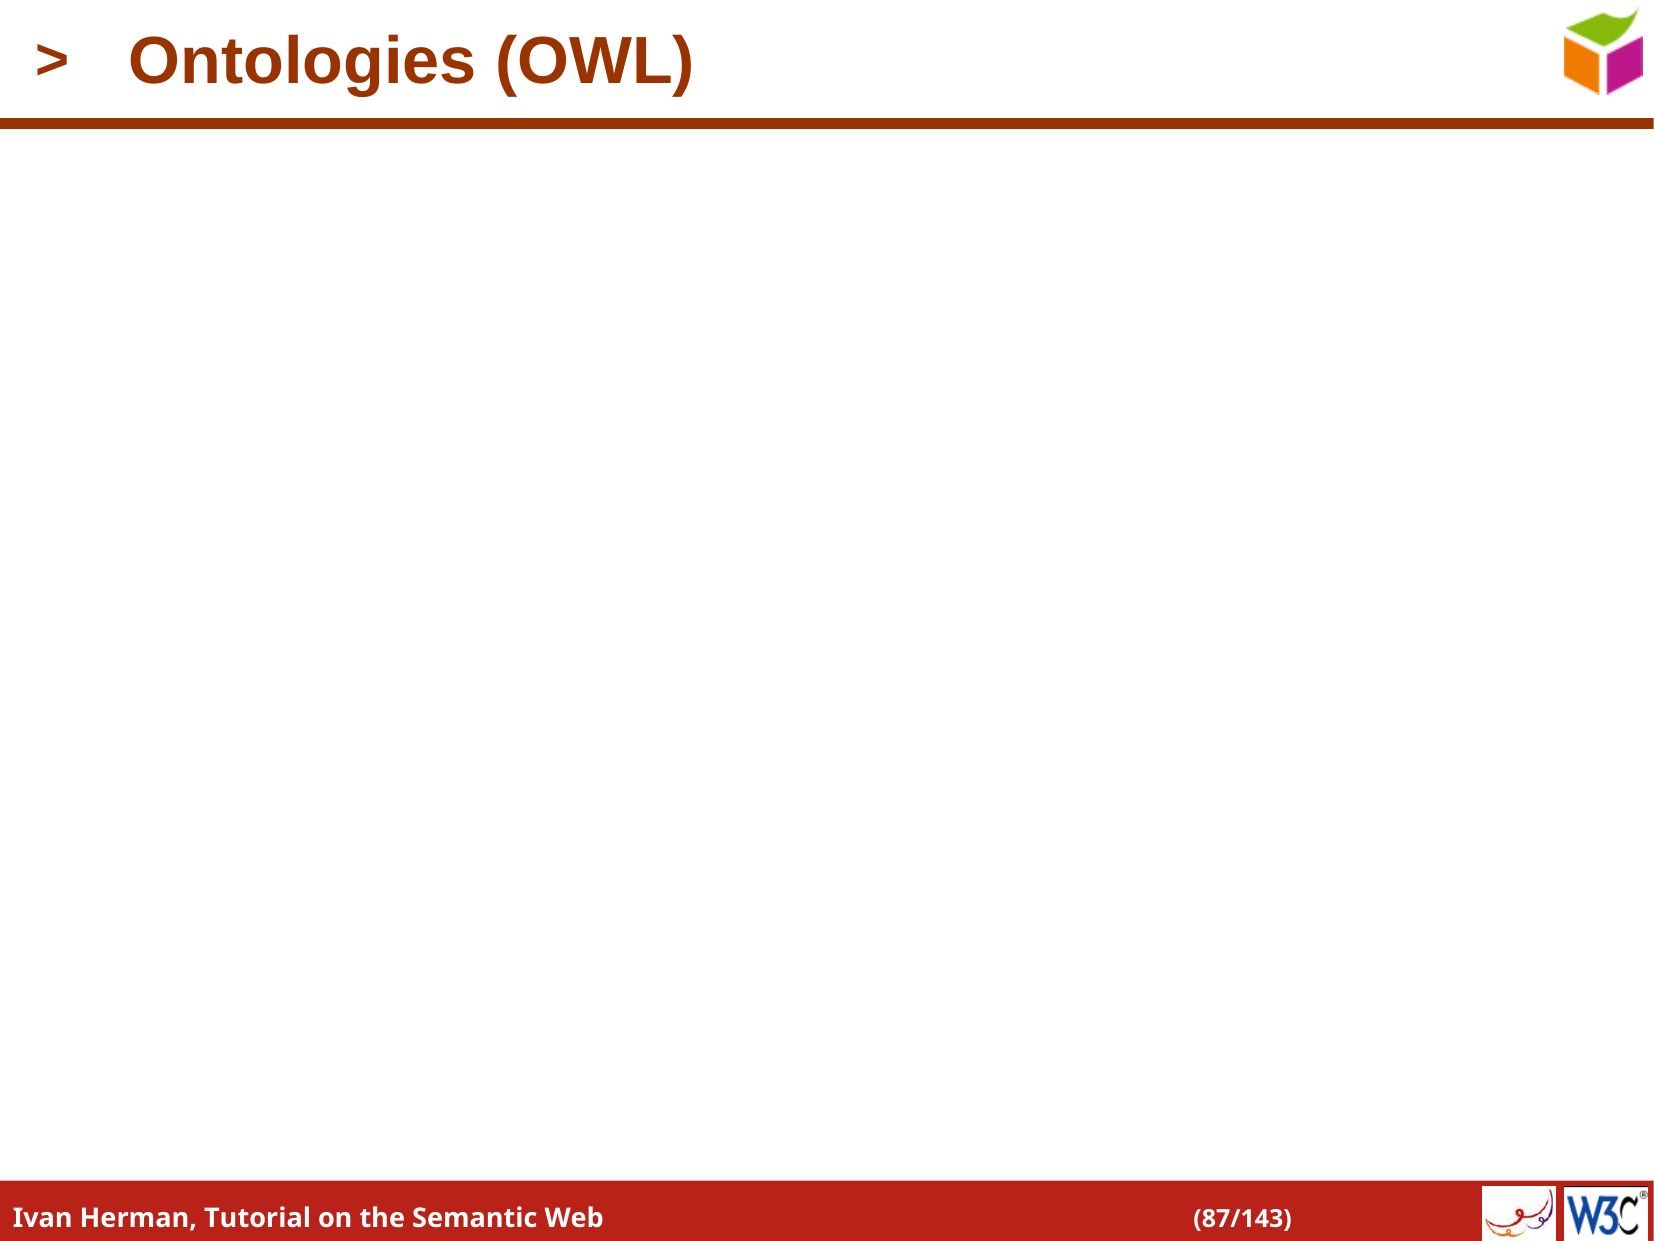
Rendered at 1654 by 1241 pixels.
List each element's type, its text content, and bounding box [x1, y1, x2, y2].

picture [1564, 1186, 1648, 1241]
title Ontologies (OWL) [93, 0, 1493, 119]
picture [1482, 1186, 1556, 1241]
picture [1564, 5, 1643, 95]
